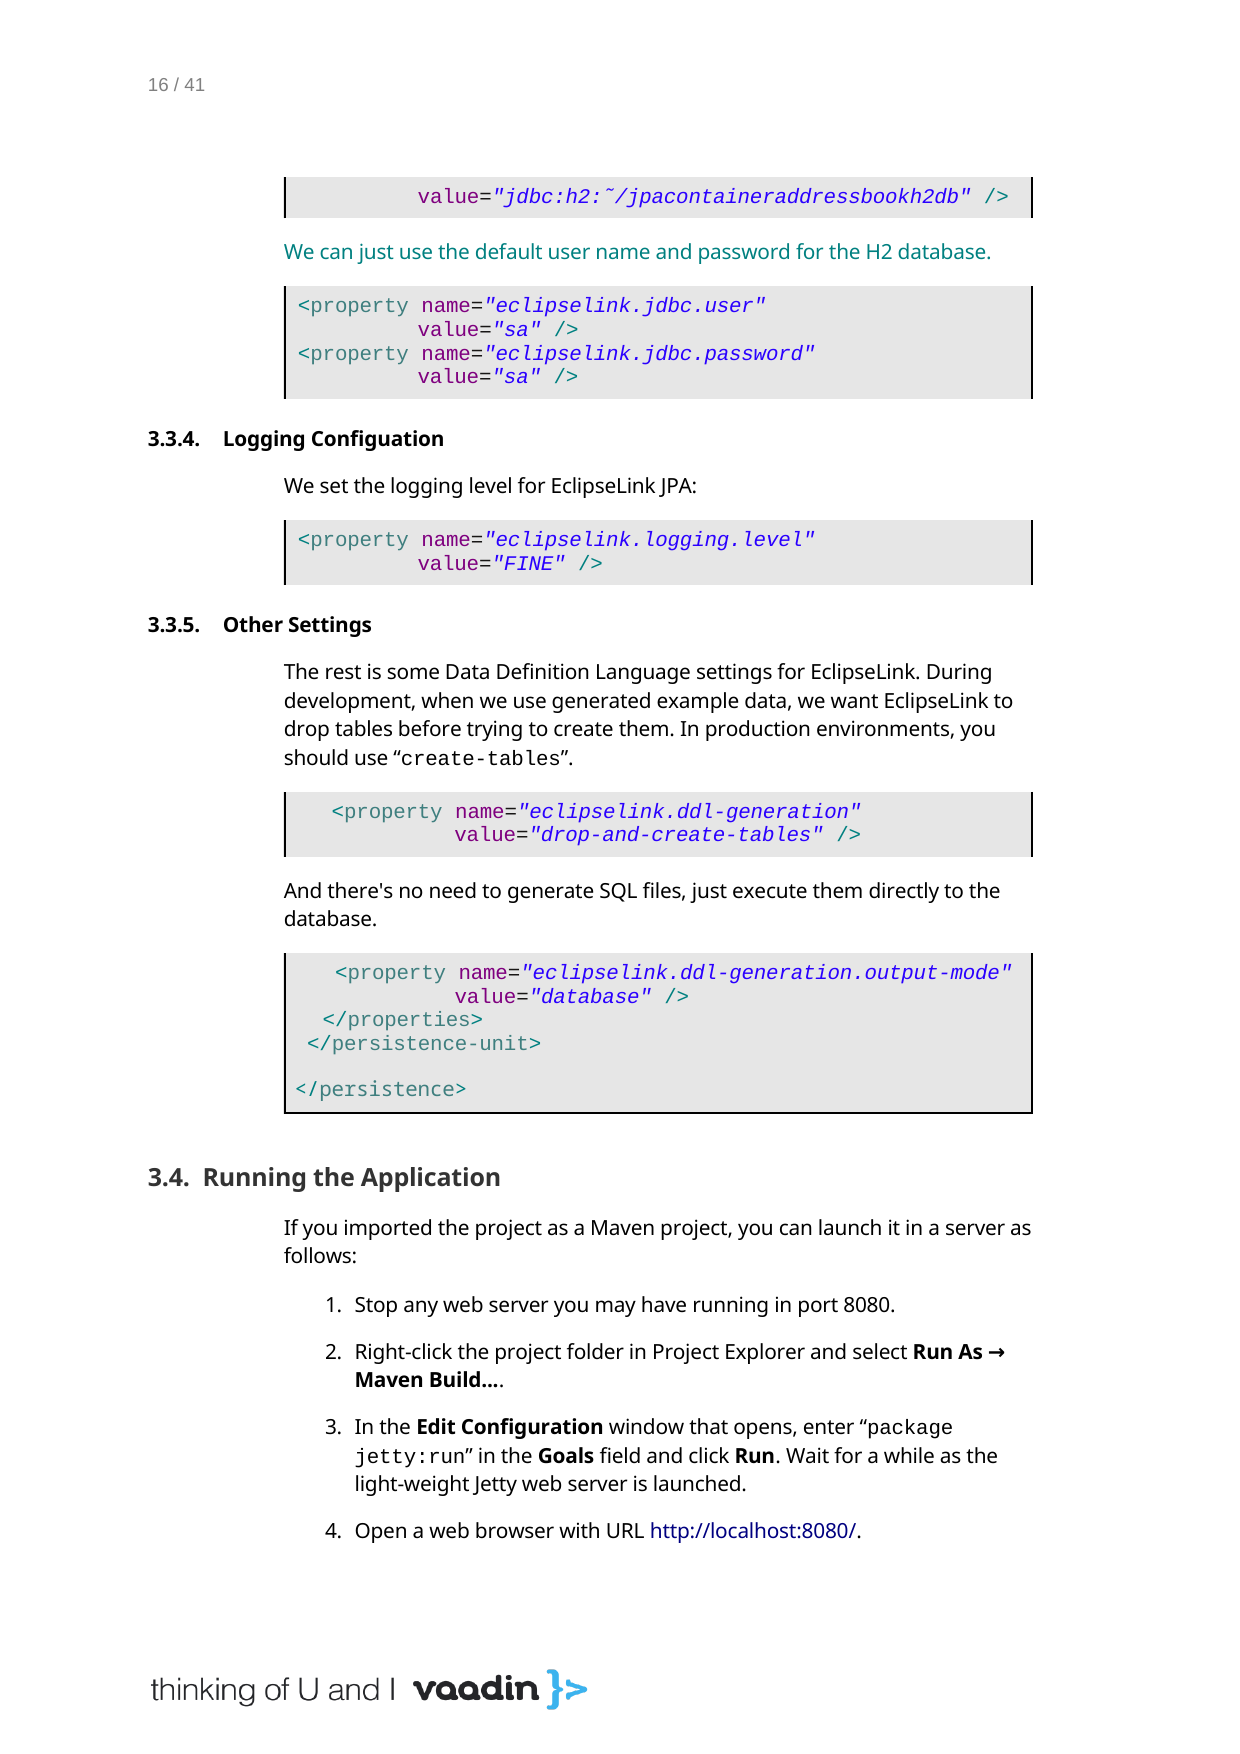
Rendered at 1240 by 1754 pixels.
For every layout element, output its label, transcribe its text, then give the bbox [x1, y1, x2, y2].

text <property name="eclipselink.ddl-generation.output-mode" [286, 953, 1031, 986]
text </properties> [286, 1009, 1031, 1033]
list Stop any web server you may have running in port 8080. [325, 1290, 1033, 1319]
text If you imported the project as a Maven project, you can launch it in a server as follows: [283, 1213, 1033, 1269]
subtitle Running the Application [148, 1160, 1033, 1194]
subtitle Logging Configuation [148, 424, 1033, 452]
text value="database" /> [286, 986, 1031, 1009]
list Open a web browser with URL http://localhost:8080/. [325, 1516, 1033, 1544]
text <property name="eclipselink.jdbc.user" [286, 286, 1031, 319]
list We can just use the default user name and password for the H2 database. [283, 237, 1033, 266]
list Right-click the project folder in Project Explorer and select Run As → Maven Build.... [325, 1337, 1033, 1394]
text </persistence-unit> [286, 1033, 1031, 1066]
text value="jdbc:h2:˜/jpacontaineraddressbookh2db" /> [286, 177, 1031, 218]
text <property name="eclipselink.logging.level" [286, 520, 1031, 553]
list We set the logging level for EclipseLink JPA: [283, 471, 1033, 499]
text <property name="eclipselink.jdbc.password" [286, 343, 1031, 366]
text </persistence> [286, 1066, 1031, 1112]
picture [150, 1665, 590, 1712]
list In the Edit Configuration window that opens, enter “package jetty:run” in the Goals field and click Run. Wait for a while as the light-weight Jetty web server is launched. [325, 1412, 1033, 1498]
list And there's no need to generate SQL files, just execute them directly to the database. [283, 876, 1033, 933]
list The rest is some Data Definition Language settings for EclipseLink. During development, when we use generated example data, we want EclipseLink to drop tables before trying to create them. In production environments, you should use “create-tables”. [283, 657, 1033, 771]
subtitle Other Settings [148, 610, 1033, 638]
text value="drop-and-create-tables" /> [286, 824, 1031, 857]
text <property name="eclipselink.ddl-generation" [286, 792, 1031, 824]
text value="sa" /> [286, 319, 1031, 343]
text value="FINE" /> [286, 553, 1031, 585]
text value="sa" /> [286, 366, 1031, 399]
